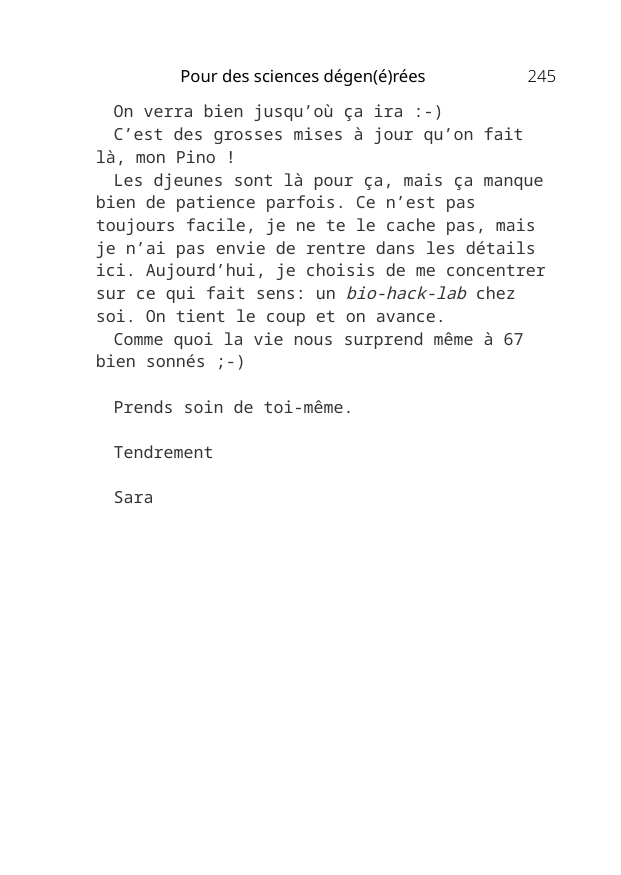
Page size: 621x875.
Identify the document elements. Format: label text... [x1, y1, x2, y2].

text Tendrement [96, 441, 555, 463]
text Sara [96, 486, 555, 509]
text Comme quoi la vie nous surprend même à 67 bien sonnés ;-) [96, 327, 555, 373]
text Les djeunes sont là pour ça, mais ça manque bien de patience parfois. Ce n’est pas toujours facile, je ne te le cache pas, mais je n’ai pas envie de rentre dans les détails ici. Aujourd’hui, je choisis de me concentrer sur ce qui fait sens: un bio-hack-lab chez soi. On tient le coup et on avance. [96, 168, 555, 327]
text On verra bien jusqu’où ça ira :-) [96, 100, 555, 123]
text C’est des grosses mises à jour qu’on fait là, mon Pino ! [96, 123, 555, 168]
text Prends soin de toi-même. [96, 395, 555, 418]
